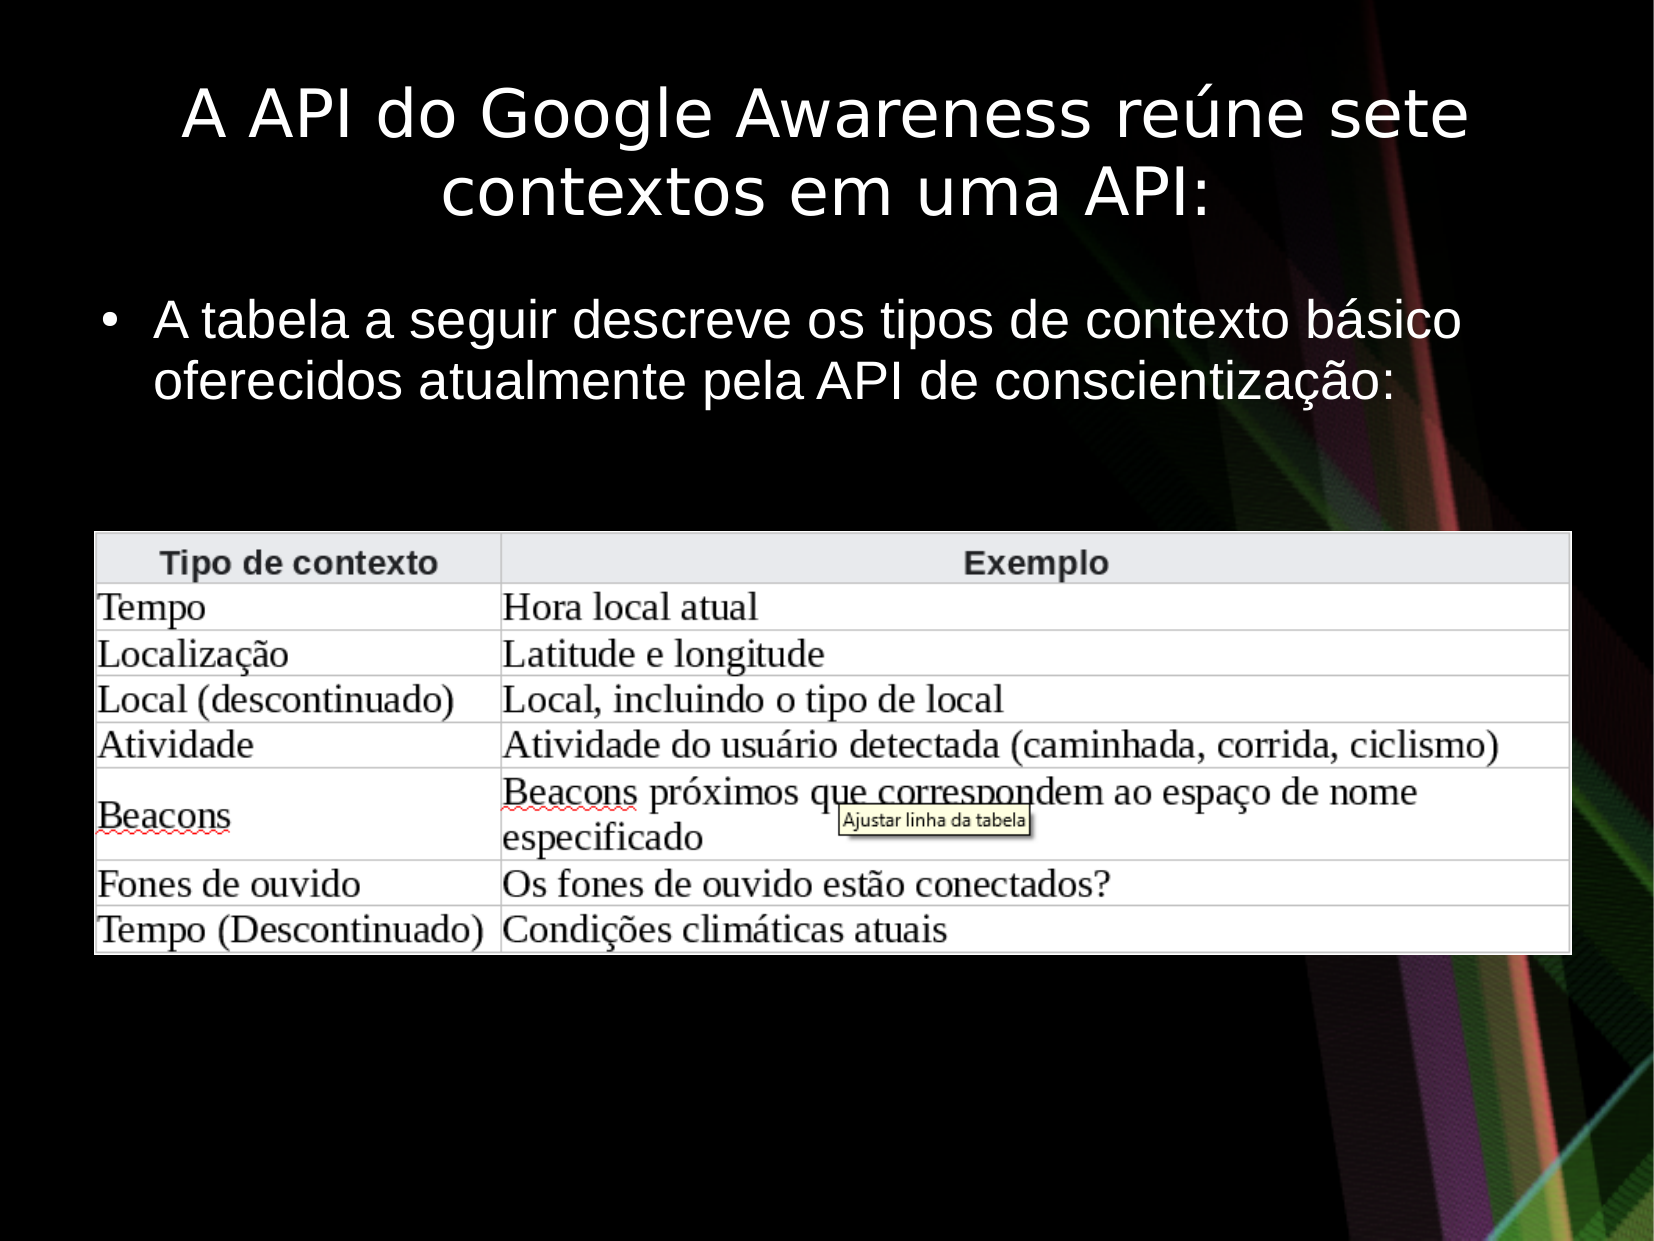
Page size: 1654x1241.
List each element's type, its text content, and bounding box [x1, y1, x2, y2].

title A API do Google Awareness reúne sete contextos em uma API: [82, 49, 1571, 257]
picture [0, 0, 1654, 1241]
list A tabela a seguir descreve os tipos de contexto básico oferecidos atualmente pela API de conscientização: [82, 290, 1571, 1010]
